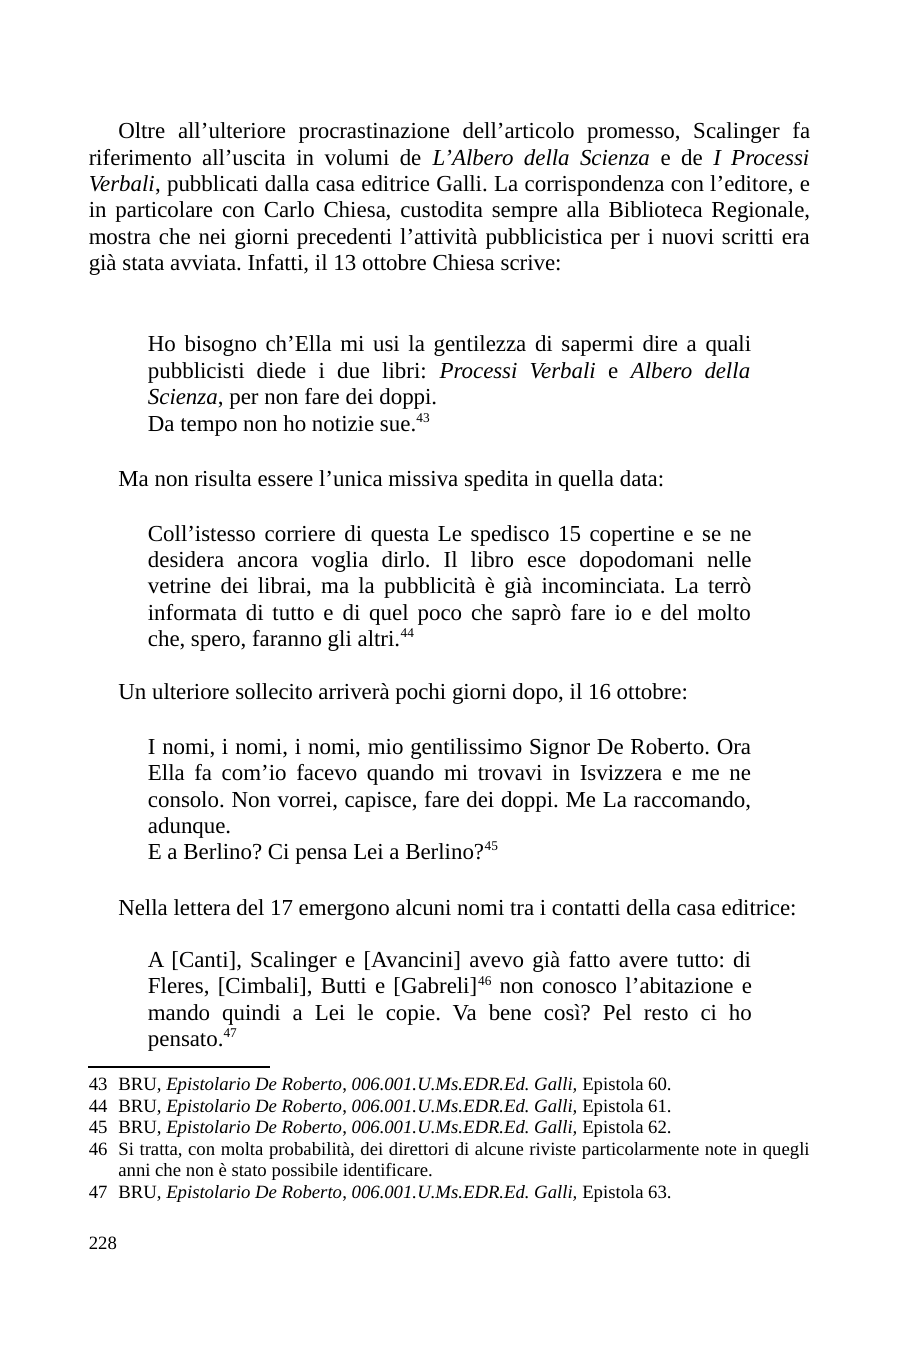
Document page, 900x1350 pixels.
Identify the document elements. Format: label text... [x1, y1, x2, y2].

text Oltre all’ulteriore procrastinazione dell’articolo promesso, Scalinger fa riferimento all’uscita in volumi de L’Albero della Scienza e de I Processi Verbali, pubblicati dalla casa editrice Galli. La corrispondenza con l’editore, e in particolare con Carlo Chiesa, custodita sempre alla Biblioteca Regionale, mostra che nei giorni precedenti l’attività pubblicistica per i nuovi scritti era già stata avviata. Infatti, il 13 ottobre Chiesa scrive: [88, 117, 811, 275]
text I nomi, i nomi, i nomi, mio gentilissimo Signor De Roberto. Ora Ella fa com’io facevo quando mi trovavi in Isvizzera e me ne consolo. Non vorrei, capisce, fare dei doppi. Me La raccomando, adunque. [148, 733, 752, 838]
text BRU, Epistolario De Roberto, 006.001.U.Ms.EDR.Ed. Galli, Epistola 62. [88, 1116, 811, 1138]
text Si tratta, con molta probabilità, dei direttori di alcune riviste particolarmente note in quegli anni che non è stato possibile identificare. [88, 1138, 811, 1181]
text Da tempo non ho notizie sue. [148, 409, 752, 436]
text BRU, Epistolario De Roberto, 006.001.U.Ms.EDR.Ed. Galli, Epistola 60. [88, 1073, 811, 1095]
text BRU, Epistolario De Roberto, 006.001.U.Ms.EDR.Ed. Galli, Epistola 61. [88, 1095, 811, 1116]
text Ho bisogno ch’Ella mi usi la gentilezza di sapermi dire a quali pubblicisti diede i due libri: Processi Verbali e Albero della Scienza, per non fare dei doppi. [148, 331, 752, 409]
text BRU, Epistolario De Roberto, 006.001.U.Ms.EDR.Ed. Galli, Epistola 63. [88, 1181, 811, 1202]
text Ma non risulta essere l’unica missiva spedita in quella data: [88, 465, 811, 491]
text E a Berlino? Ci pensa Lei a Berlino? [148, 838, 752, 865]
text A [Canti], Scalinger e [Avancini] avevo già fatto avere tutto: di Fleres, [Cimbali], Butti e [Gabreli] non conosco l’abitazione e mando quindi a Lei le copie. Va bene così? Pel resto ci ho pensato. [148, 946, 752, 1052]
text Coll’istesso corriere di questa Le spedisco 15 copertine e se ne desidera ancora voglia dirlo. Il libro esce dopodomani nelle vetrine dei librai, ma la pubblicità è già incominciata. La terrò informata di tutto e di quel poco che saprò fare io e del molto che, spero, faranno gli altri. [148, 520, 752, 652]
text Nella lettera del 17 emergono alcuni nomi tra i contatti della casa editrice: [88, 893, 811, 920]
text Un ulteriore sollecito arriverà pochi giorni dopo, il 16 ottobre: [88, 678, 811, 704]
